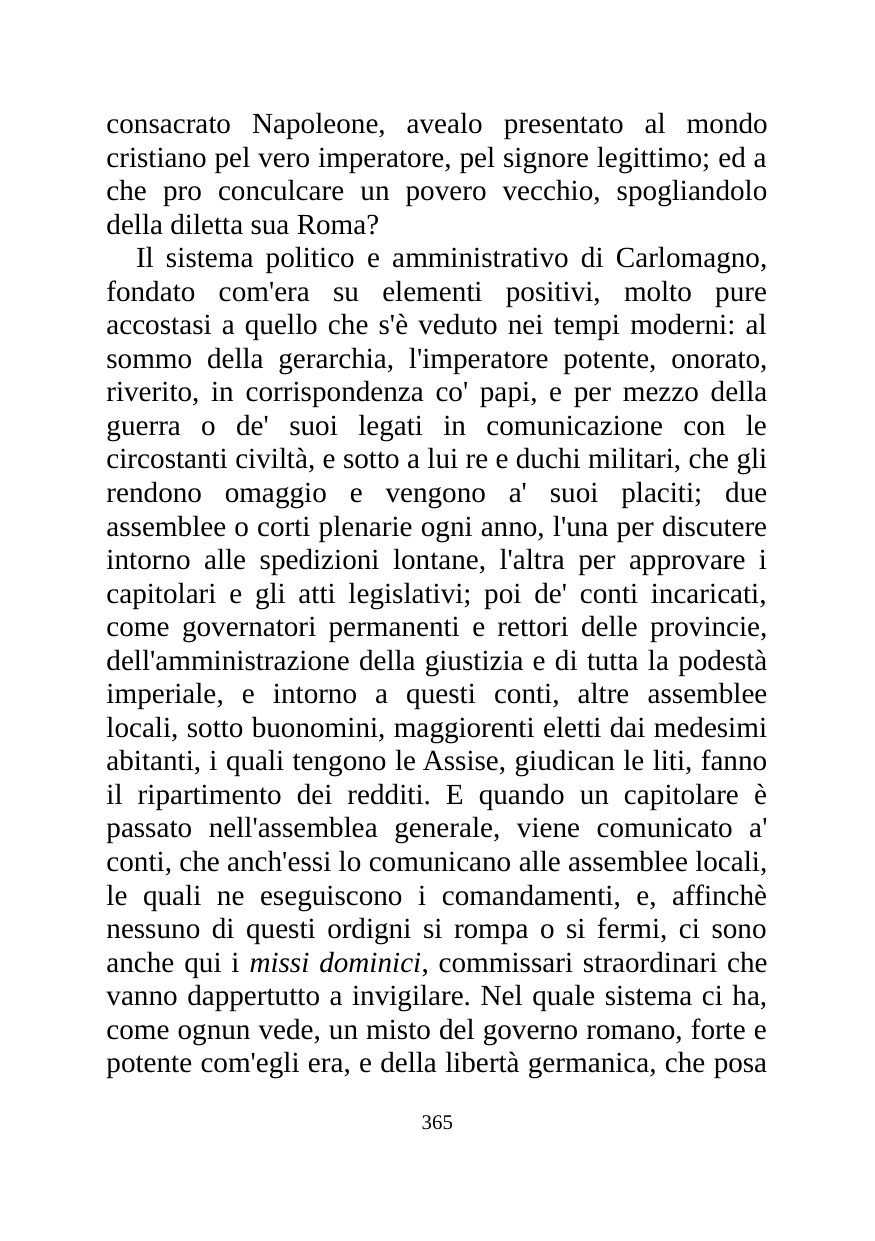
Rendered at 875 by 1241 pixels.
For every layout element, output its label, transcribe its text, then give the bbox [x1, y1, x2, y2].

text Il sistema politico e amministrativo di Carlomagno, fondato com'era su elementi positivi, molto pure accostasi a quello che s'è veduto nei tempi moderni: al sommo della gerarchia, l'imperatore potente, onorato, riverito, in corrispondenza co' papi, e per mezzo della guerra o de' suoi legati in comunicazione con le circostanti civiltà, e sotto a lui re e duchi militari, che gli rendono omaggio e vengono a' suoi placiti; due assemblee o corti plenarie ogni anno, l'una per discutere intorno alle spedizioni lontane, l'altra per approvare i capitolari e gli atti legislativi; poi de' conti incaricati, come governatori permanenti e rettori delle provincie, dell'amministrazione della giustizia e di tutta la podestà imperiale, e intorno a questi conti, altre assemblee locali, sotto buonomini, maggiorenti eletti dai medesimi abitanti, i quali tengono le Assise, giudican le liti, fanno il ripartimento dei redditi. E quando un capitolare è passato nell'assemblea generale, viene comunicato a' conti, che anch'essi lo comunicano alle assemblee locali, le quali ne eseguiscono i comandamenti, e, affinchè nessuno di questi ordigni si rompa o si fermi, ci sono anche qui i missi dominici, commissari straordinari che vanno dappertutto a invigilare. Nel quale sistema ci ha, come ognun vede, un misto del governo romano, forte e potente com'egli era, e della libertà germanica, che posa [106, 240, 768, 1079]
text consacrato Napoleone, avealo presentato al mondo cristiano pel vero imperatore, pel signore legittimo; ed a che pro conculcare un povero vecchio, spogliandolo della diletta sua Roma? [106, 106, 768, 240]
